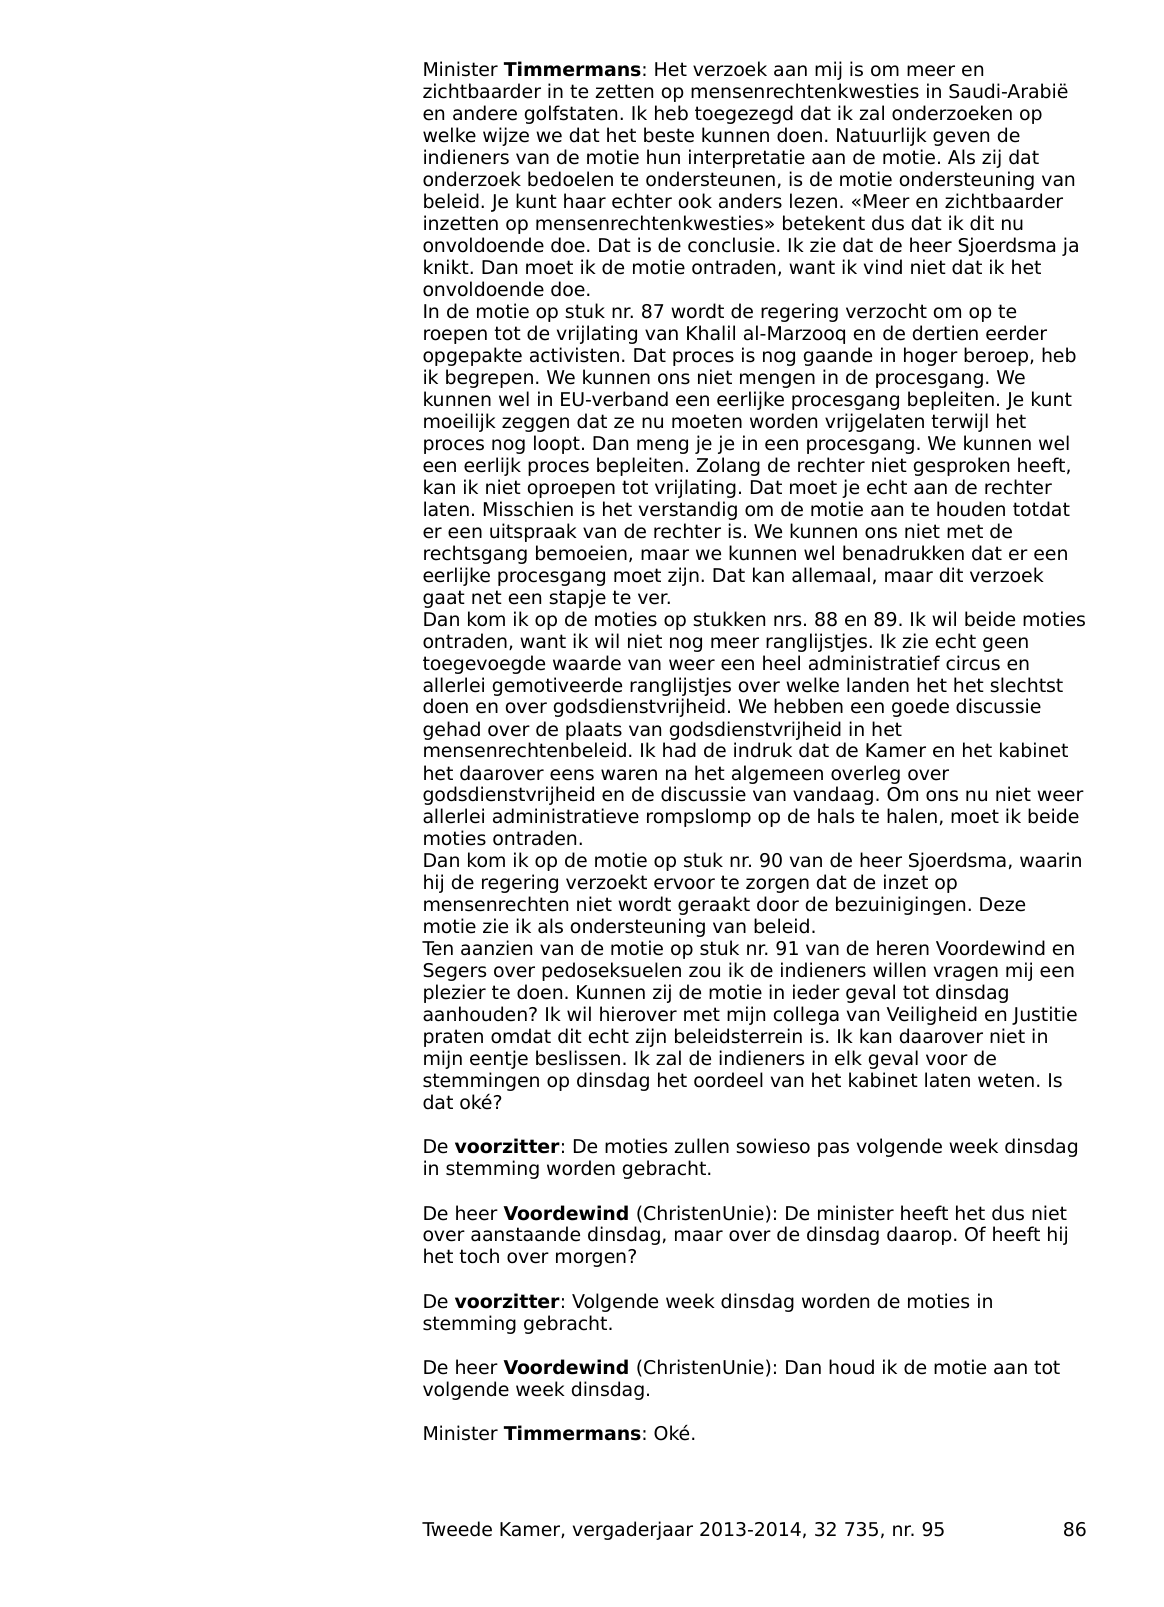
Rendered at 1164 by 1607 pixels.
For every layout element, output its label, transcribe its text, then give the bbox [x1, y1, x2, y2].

text Dan kom ik op de moties op stukken nrs. 88 en 89. Ik wil beide moties ontraden, want ik wil niet nog meer ranglijstjes. Ik zie echt geen toegevoegde waarde van weer een heel administratief circus en allerlei gemotiveerde ranglijstjes over welke landen het het slechtst doen en over godsdienstvrijheid. We hebben een goede discussie gehad over de plaats van godsdienstvrijheid in het mensenrechtenbeleid. Ik had de indruk dat de Kamer en het kabinet het daarover eens waren na het algemeen overleg over godsdienstvrijheid en de discussie van vandaag. Om ons nu niet weer allerlei administratieve rompslomp op de hals te halen, moet ik beide moties ontraden. [422, 608, 1087, 850]
text In de motie op stuk nr. 87 wordt de regering verzocht om op te roepen tot de vrijlating van Khalil al-Marzooq en de dertien eerder opgepakte activisten. Dat proces is nog gaande in hoger beroep, heb ik begrepen. We kunnen ons niet mengen in de procesgang. We kunnen wel in EU-verband een eerlijke procesgang bepleiten. Je kunt moeilijk zeggen dat ze nu moeten worden vrijgelaten terwijl het proces nog loopt. Dan meng je je in een procesgang. We kunnen wel een eerlijk proces bepleiten. Zolang de rechter niet gesproken heeft, kan ik niet oproepen tot vrijlating. Dat moet je echt aan de rechter laten. Misschien is het verstandig om de motie aan te houden totdat er een uitspraak van de rechter is. We kunnen ons niet met de rechtsgang bemoeien, maar we kunnen wel benadrukken dat er een eerlijke procesgang moet zijn. Dat kan allemaal, maar dit verzoek gaat net een stapje te ver. [422, 301, 1087, 608]
text De voorzitter: De moties zullen sowieso pas volgende week dinsdag in stemming worden gebracht. [422, 1136, 1087, 1180]
text De heer Voordewind (ChristenUnie): De minister heeft het dus niet over aanstaande dinsdag, maar over de dinsdag daarop. Of heeft hij het toch over morgen? [422, 1202, 1087, 1268]
text Dan kom ik op de motie op stuk nr. 90 van de heer Sjoerdsma, waarin hij de regering verzoekt ervoor te zorgen dat de inzet op mensenrechten niet wordt geraakt door de bezuinigingen. Deze motie zie ik als ondersteuning van beleid. [422, 850, 1087, 938]
text De voorzitter: Volgende week dinsdag worden de moties in stemming gebracht. [422, 1291, 1087, 1334]
text Minister Timmermans: Oké. [422, 1423, 1087, 1445]
text Minister Timmermans: Het verzoek aan mij is om meer en zichtbaarder in te zetten op mensenrechtenkwesties in Saudi-Arabië en andere golfstaten. Ik heb toegezegd dat ik zal onderzoeken op welke wijze we dat het beste kunnen doen. Natuurlijk geven de indieners van de motie hun interpretatie aan de motie. Als zij dat onderzoek bedoelen te ondersteunen, is de motie ondersteuning van beleid. Je kunt haar echter ook anders lezen. «Meer en zichtbaarder inzetten op mensenrechtenkwesties» betekent dus dat ik dit nu onvoldoende doe. Dat is de conclusie. Ik zie dat de heer Sjoerdsma ja knikt. Dan moet ik de motie ontraden, want ik vind niet dat ik het onvoldoende doe. [422, 59, 1087, 301]
text De heer Voordewind (ChristenUnie): Dan houd ik de motie aan tot volgende week dinsdag. [422, 1357, 1087, 1401]
text Ten aanzien van de motie op stuk nr. 91 van de heren Voordewind en Segers over pedoseksuelen zou ik de indieners willen vragen mij een plezier te doen. Kunnen zij de motie in ieder geval tot dinsdag aanhouden? Ik wil hierover met mijn collega van Veiligheid en Justitie praten omdat dit echt zijn beleidsterrein is. Ik kan daarover niet in mijn eentje beslissen. Ik zal de indieners in elk geval voor de stemmingen op dinsdag het oordeel van het kabinet laten weten. Is dat oké? [422, 938, 1087, 1114]
